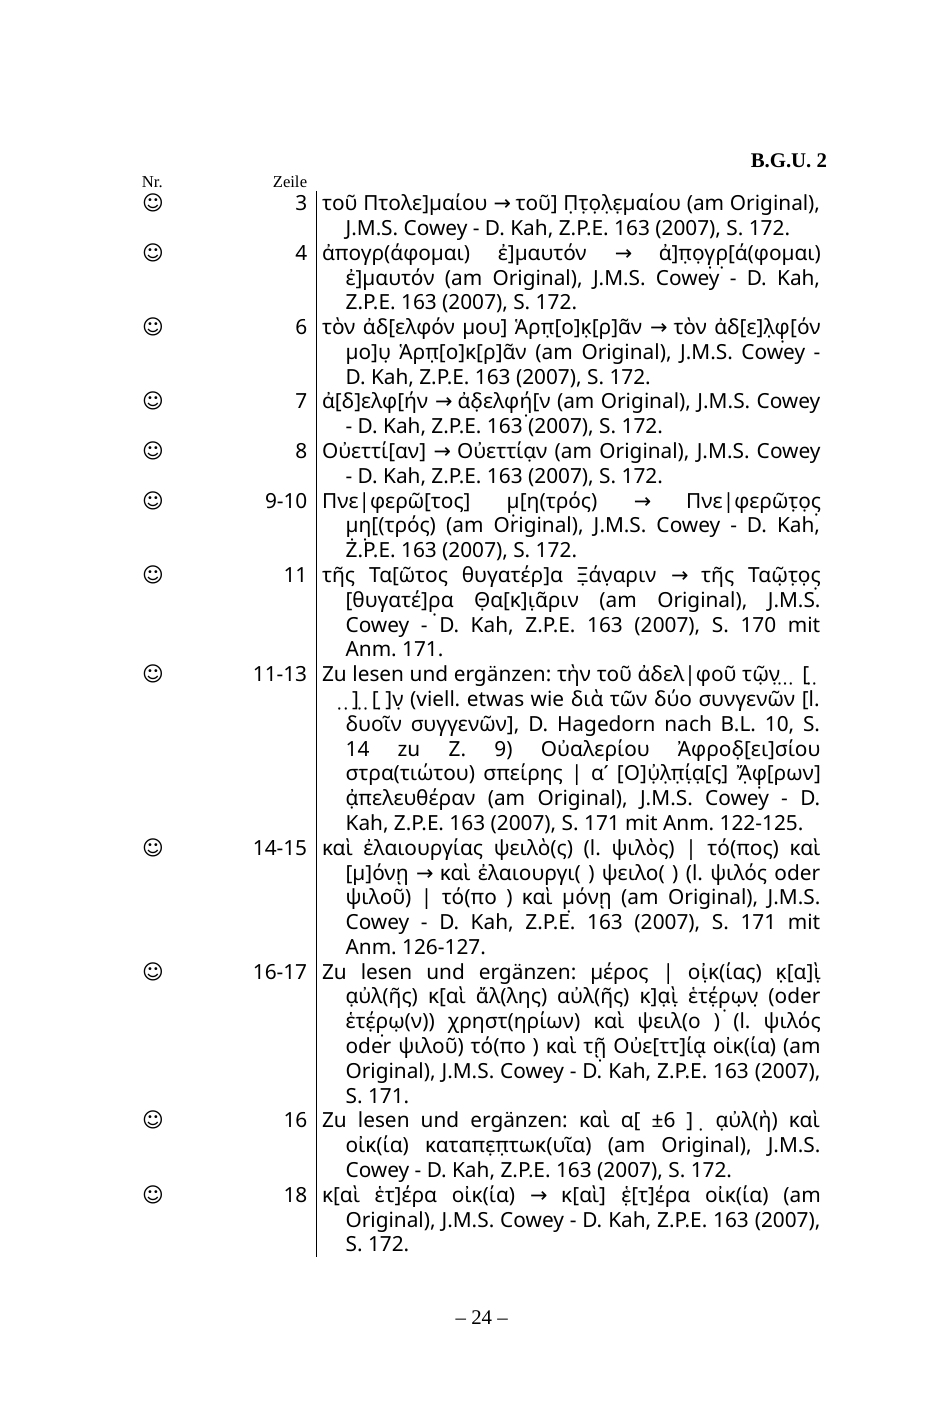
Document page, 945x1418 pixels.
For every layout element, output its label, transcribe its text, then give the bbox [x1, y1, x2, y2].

table_cell Οὐεττί[αν] → Οὐεττία̣ν (am Original), J.M.S. Cowey - D. Kah, Z.P.E. 163 (2007), S. 172. [317, 439, 827, 488]
table_cell 8 [224, 439, 316, 488]
table_cell 18 [224, 1183, 316, 1257]
table_cell ☺ [136, 389, 224, 439]
table_cell 3 [224, 191, 316, 240]
table_cell ☺ [136, 959, 224, 1108]
table_cell ☺ [136, 315, 224, 389]
table_cell ☺ [136, 563, 224, 662]
table_cell Zu lesen und ergänzen: τὴν τοῦ ἀδελ|φοῦ τῶ̣ν̣ ̣ ̣ ̣ [ ̣ ̣ ̣ ̣] ̣ ̣[ ̣]ν̣ (viell. etwas wie διὰ τῶν δύο συνγενῶν [l. δυοῖν συγγενῶν], D. Hagedorn nach B.L. 10, S. 14 zu Z. 9) Οὐαλερίου Ἀφροδ̣[ει]σίου στρα(τιώτου) σπείρης | αʹ [Ο]ὐ̣λ̣π̣ί̣α̣[ς] Ἄ̣φ̣[ρων] ἀ̣πελευθέραν (am Original), J.M.S. Cowey - D. Kah, Z.P.E. 163 (2007), S. 171 mit Anm. 122-125. [317, 662, 827, 835]
table_cell ☺ [136, 488, 224, 563]
table_cell ☺ [136, 835, 224, 959]
table_cell τὸν ἀδ[ελφόν μου] Ἁρπ̣[ο]κ̣[ρ]ᾶν → τὸν ἀδ[ε]λ̣φ̣[όν μο]υ̣ Ἁρπ̣[ο]κ[ρ]ᾶν (am Original), J.M.S. Cowey - D. Kah, Z.P.E. 163 (2007), S. 172. [317, 315, 827, 389]
table_cell ἀπογρ(άφομαι) ἐ]μαυτόν → ἀ]π̣ο̣γ̣ρ̣[ά(φομαι) ἐ]μαυτόν (am Original), J.M.S. Cowey - D. Kah, Z.P.E. 163 (2007), S. 172. [317, 240, 827, 315]
table_cell 4 [224, 240, 316, 315]
table_cell Zu lesen und ergänzen: καὶ α[ ±6 ] ̣ α̣ὐλ(ὴ) καὶ οἰκ(ία) καταπε̣π̣τωκ(υῖα) (am Original), J.M.S. Cowey - D. Kah, Z.P.E. 163 (2007), S. 172. [317, 1108, 827, 1182]
table_cell 14-15 [224, 835, 316, 959]
table_cell κ[αὶ ἑτ]έρα οἰκ(ία) → κ[αὶ] ἑ̣[τ]έρα οἰκ(ία) (am Original), J.M.S. Cowey - D. Kah, Z.P.E. 163 (2007), S. 172. [317, 1183, 827, 1257]
table_cell 16-17 [224, 959, 316, 1108]
table_cell Πνε|φερῶ[τος] μ̣[η(τρός) → Πνε|φερῶτ̣ο̣ς̣ μ̣η̣[(τρός) (am Original), J.M.S. Cowey - D. Kah, Z.P.E. 163 (2007), S. 172. [317, 488, 827, 563]
table_cell ἀ[δ]ελφ[ήν → ἀδ̣ελφή̣[ν (am Original), J.M.S. Cowey - D. Kah, Z.P.E. 163 (2007), S. 172. [317, 389, 827, 439]
table_cell 7 [224, 389, 316, 439]
table_cell ☺ [136, 439, 224, 488]
table_cell ☺ [136, 662, 224, 835]
table_cell 9-10 [224, 488, 316, 563]
table_cell ☺ [136, 1183, 224, 1257]
table_cell ☺ [136, 1108, 224, 1182]
table_cell Zu lesen und ergänzen: μέρος | οἰ̣κ(ίας) κ̣[α]ὶ̣ α̣ὐλ(ῆς) κ[αὶ ἄλ(λης) αὐλ(ῆς) κ]α̣ὶ̣ ἑτέ̣ρ̣ω̣ν̣ (oder ἑτέ̣ρ̣ω̣(ν)) χρηστ(ηρίων) καὶ ψειλ(ο ) (l. ψιλός oder ψιλοῦ) τό(πο ) καὶ τῇ̣ Οὐε[ττ]ίᾳ οἰκ(ία) (am Original), J.M.S. Cowey - D. Kah, Z.P.E. 163 (2007), S. 171. [317, 959, 827, 1108]
table_cell 16 [224, 1108, 316, 1182]
table_cell ☺ [136, 240, 224, 315]
table_cell τοῦ Πτολε]μαίου → τοῦ] Π̣τ̣ο̣λ̣ε̣μαίου (am Original), J.M.S. Cowey - D. Kah, Z.P.E. 163 (2007), S. 172. [317, 191, 827, 240]
table_cell ☺ [136, 191, 224, 240]
table_cell 6 [224, 315, 316, 389]
table_cell 11 [224, 563, 316, 662]
table_cell τῆς Τα[ῶτος θυγατέρ]α Ξ̣άν̣αριν → τῆς Ταῶ̣τ̣ο̣ς̣ [θυγατέ]ρ̣α Θ̣α[κ]ι̣ᾶριν (am Original), J.M.S. Cowey - D. Kah, Z.P.E. 163 (2007), S. 170 mit Anm. 171. [317, 563, 827, 662]
table_cell καὶ ἐλαιουργίας ψειλὸ(ς) (l. ψιλὸς) | τό(πος) καὶ [μ]όνῃ → καὶ ἐλαιουργι( ) ψειλο( ) (l. ψιλός oder ψιλοῦ) | τό(πο ) καὶ μ̣όνῃ (am Original), J.M.S. Cowey - D. Kah, Z.P.E. 163 (2007), S. 171 mit Anm. 126-127. [317, 835, 827, 959]
table_cell 11-13 [224, 662, 316, 835]
